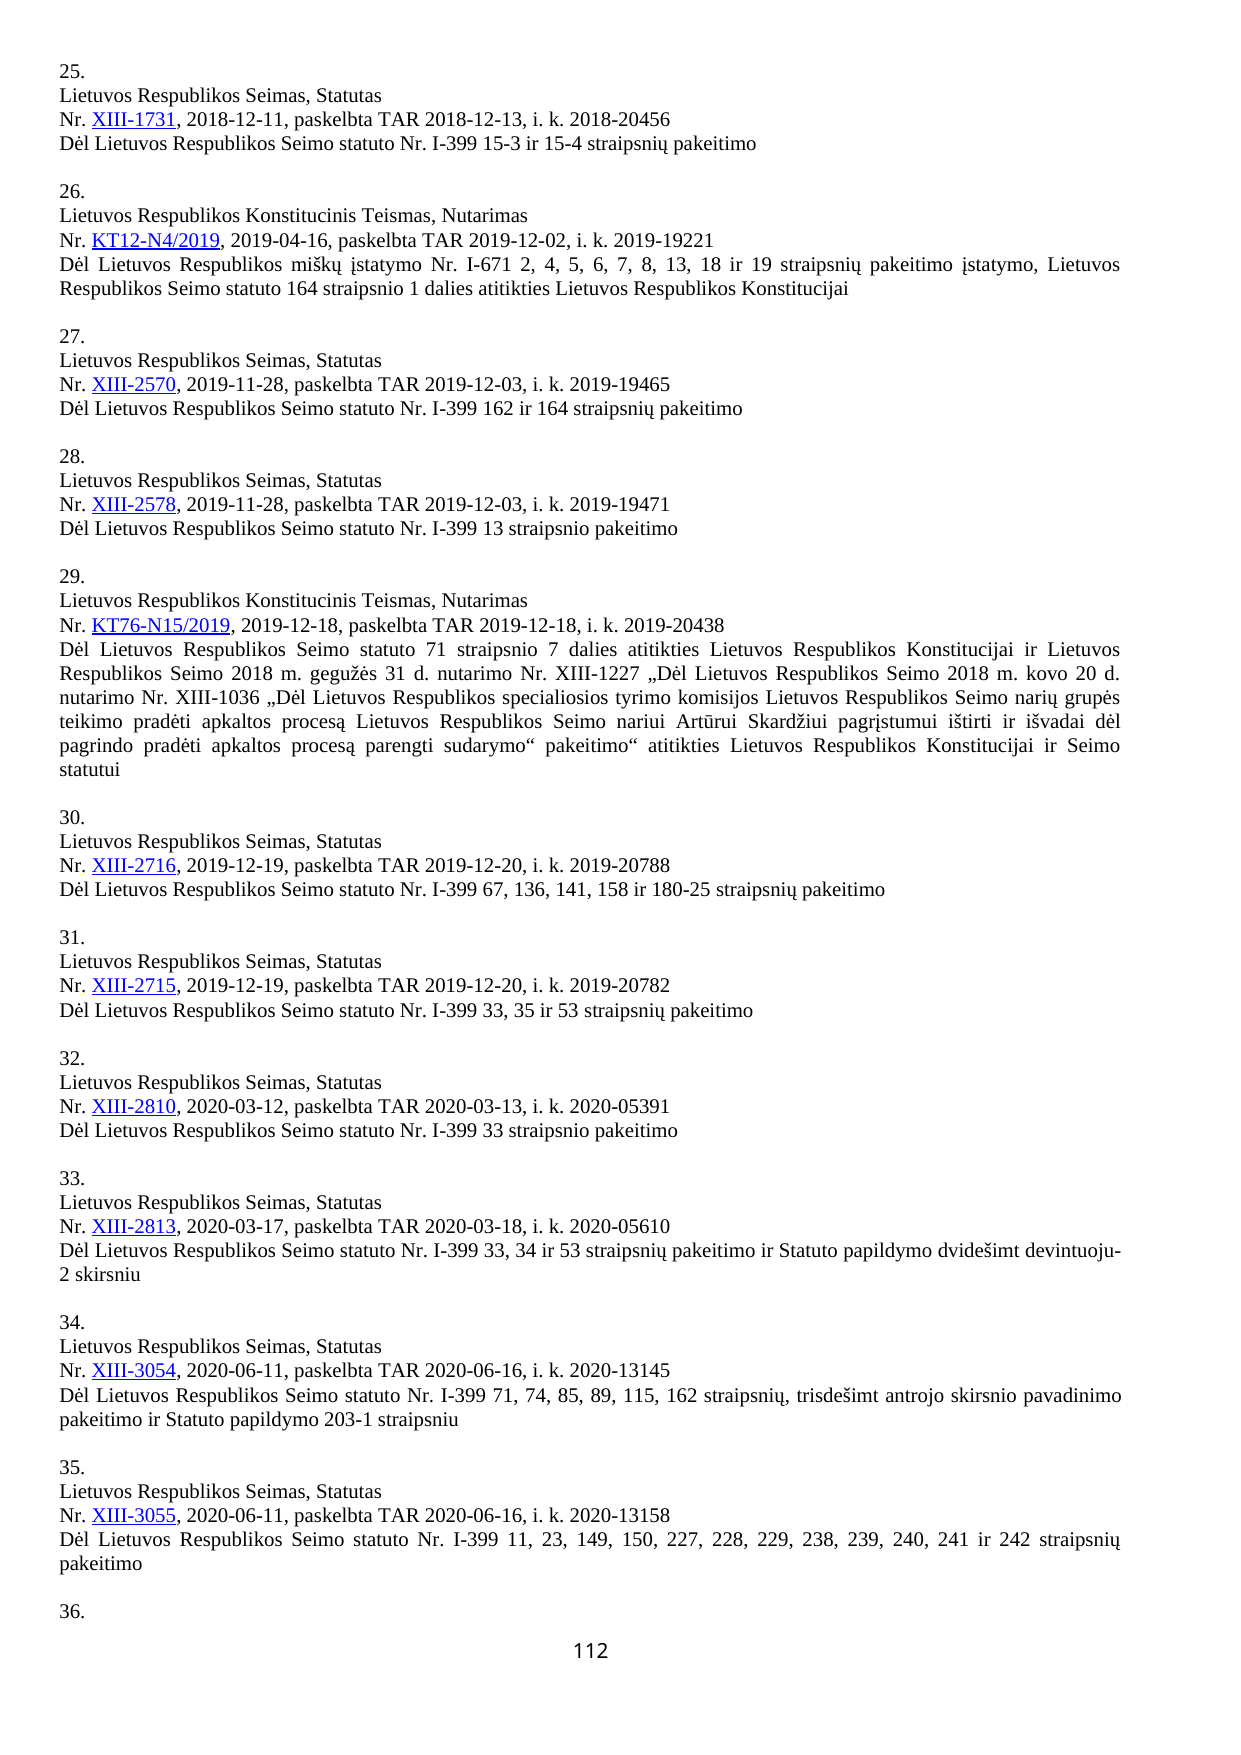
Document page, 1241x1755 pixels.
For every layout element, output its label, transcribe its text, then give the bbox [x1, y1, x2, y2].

text Nr. XIII-2570, 2019-11-28, paskelbta TAR 2019-12-03, i. k. 2019-19465 [59, 372, 1122, 396]
text Dėl Lietuvos Respublikos miškų įstatymo Nr. I-671 2, 4, 5, 6, 7, 8, 13, 18 ir 19 straipsnių pakeitimo įstatymo, Lietuvos Respublikos Seimo statuto 164 straipsnio 1 dalies atitikties Lietuvos Respublikos Konstitucijai [59, 252, 1122, 300]
text Nr. XIII-2810, 2020-03-12, paskelbta TAR 2020-03-13, i. k. 2020-05391 [59, 1094, 1122, 1118]
text 27. [59, 324, 1122, 348]
text Dėl Lietuvos Respublikos Seimo statuto Nr. I-399 33, 35 ir 53 straipsnių pakeitimo [59, 997, 1122, 1022]
text 36. [59, 1599, 1122, 1623]
text Lietuvos Respublikos Seimas, Statutas [59, 949, 1122, 973]
text Dėl Lietuvos Respublikos Seimo statuto Nr. I-399 67, 136, 141, 158 ir 180-25 straipsnių pakeitimo [59, 877, 1122, 901]
text Nr. KT76-N15/2019, 2019-12-18, paskelbta TAR 2019-12-18, i. k. 2019-20438 [59, 612, 1122, 637]
text Dėl Lietuvos Respublikos Seimo statuto 71 straipsnio 7 dalies atitikties Lietuvos Respublikos Konstitucijai ir Lietuvos Respublikos Seimo 2018 m. gegužės 31 d. nutarimo Nr. XIII-1227 „Dėl Lietuvos Respublikos Seimo 2018 m. kovo 20 d. nutarimo Nr. XIII-1036 „Dėl Lietuvos Respublikos specialiosios tyrimo komisijos Lietuvos Respublikos Seimo narių grupės teikimo pradėti apkaltos procesą Lietuvos Respublikos Seimo nariui Artūrui Skardžiui pagrįstumui ištirti ir išvadai dėl pagrindo pradėti apkaltos procesą parengti sudarymo“ pakeitimo“ atitikties Lietuvos Respublikos Konstitucijai ir Seimo statutui [59, 637, 1122, 781]
text Dėl Lietuvos Respublikos Seimo statuto Nr. I-399 71, 74, 85, 89, 115, 162 straipsnių, trisdešimt antrojo skirsnio pavadinimo pakeitimo ir Statuto papildymo 203-1 straipsniu [59, 1382, 1122, 1431]
text 29. [59, 564, 1122, 588]
text Nr. XIII-3055, 2020-06-11, paskelbta TAR 2020-06-16, i. k. 2020-13158 [59, 1503, 1122, 1527]
text Lietuvos Respublikos Seimas, Statutas [59, 1334, 1122, 1358]
text 30. [59, 805, 1122, 829]
text Dėl Lietuvos Respublikos Seimo statuto Nr. I-399 11, 23, 149, 150, 227, 228, 229, 238, 239, 240, 241 ir 242 straipsnių pakeitimo [59, 1527, 1122, 1575]
text Nr. XIII-2715, 2019-12-19, paskelbta TAR 2019-12-20, i. k. 2019-20782 [59, 973, 1122, 997]
text 26. [59, 179, 1122, 203]
text Lietuvos Respublikos Seimas, Statutas [59, 348, 1122, 372]
text Nr. XIII-1731, 2018-12-11, paskelbta TAR 2018-12-13, i. k. 2018-20456 [59, 107, 1122, 131]
text Nr. XIII-2716, 2019-12-19, paskelbta TAR 2019-12-20, i. k. 2019-20788 [59, 853, 1122, 877]
text Lietuvos Respublikos Seimas, Statutas [59, 468, 1122, 492]
text 25. [59, 59, 1122, 83]
text Lietuvos Respublikos Seimas, Statutas [59, 829, 1122, 853]
text Lietuvos Respublikos Konstitucinis Teismas, Nutarimas [59, 203, 1122, 227]
text Dėl Lietuvos Respublikos Seimo statuto Nr. I-399 33 straipsnio pakeitimo [59, 1118, 1122, 1142]
text Dėl Lietuvos Respublikos Seimo statuto Nr. I-399 13 straipsnio pakeitimo [59, 516, 1122, 540]
text 35. [59, 1455, 1122, 1479]
text 31. [59, 925, 1122, 949]
text Dėl Lietuvos Respublikos Seimo statuto Nr. I-399 15-3 ir 15-4 straipsnių pakeitimo [59, 131, 1122, 155]
text Dėl Lietuvos Respublikos Seimo statuto Nr. I-399 33, 34 ir 53 straipsnių pakeitimo ir Statuto papildymo dvidešimt devintuoju-2 skirsniu [59, 1238, 1122, 1286]
text Lietuvos Respublikos Seimas, Statutas [59, 83, 1122, 107]
text Nr. XIII-2578, 2019-11-28, paskelbta TAR 2019-12-03, i. k. 2019-19471 [59, 492, 1122, 516]
text Nr. XIII-3054, 2020-06-11, paskelbta TAR 2020-06-16, i. k. 2020-13145 [59, 1358, 1122, 1382]
text Nr. KT12-N4/2019, 2019-04-16, paskelbta TAR 2019-12-02, i. k. 2019-19221 [59, 227, 1122, 252]
text Lietuvos Respublikos Konstitucinis Teismas, Nutarimas [59, 588, 1122, 612]
text Lietuvos Respublikos Seimas, Statutas [59, 1190, 1122, 1214]
text 28. [59, 444, 1122, 468]
text Lietuvos Respublikos Seimas, Statutas [59, 1070, 1122, 1094]
text 32. [59, 1046, 1122, 1070]
text 34. [59, 1310, 1122, 1334]
text Nr. XIII-2813, 2020-03-17, paskelbta TAR 2020-03-18, i. k. 2020-05610 [59, 1214, 1122, 1238]
text Lietuvos Respublikos Seimas, Statutas [59, 1479, 1122, 1503]
text Dėl Lietuvos Respublikos Seimo statuto Nr. I-399 162 ir 164 straipsnių pakeitimo [59, 396, 1122, 420]
text 33. [59, 1166, 1122, 1190]
